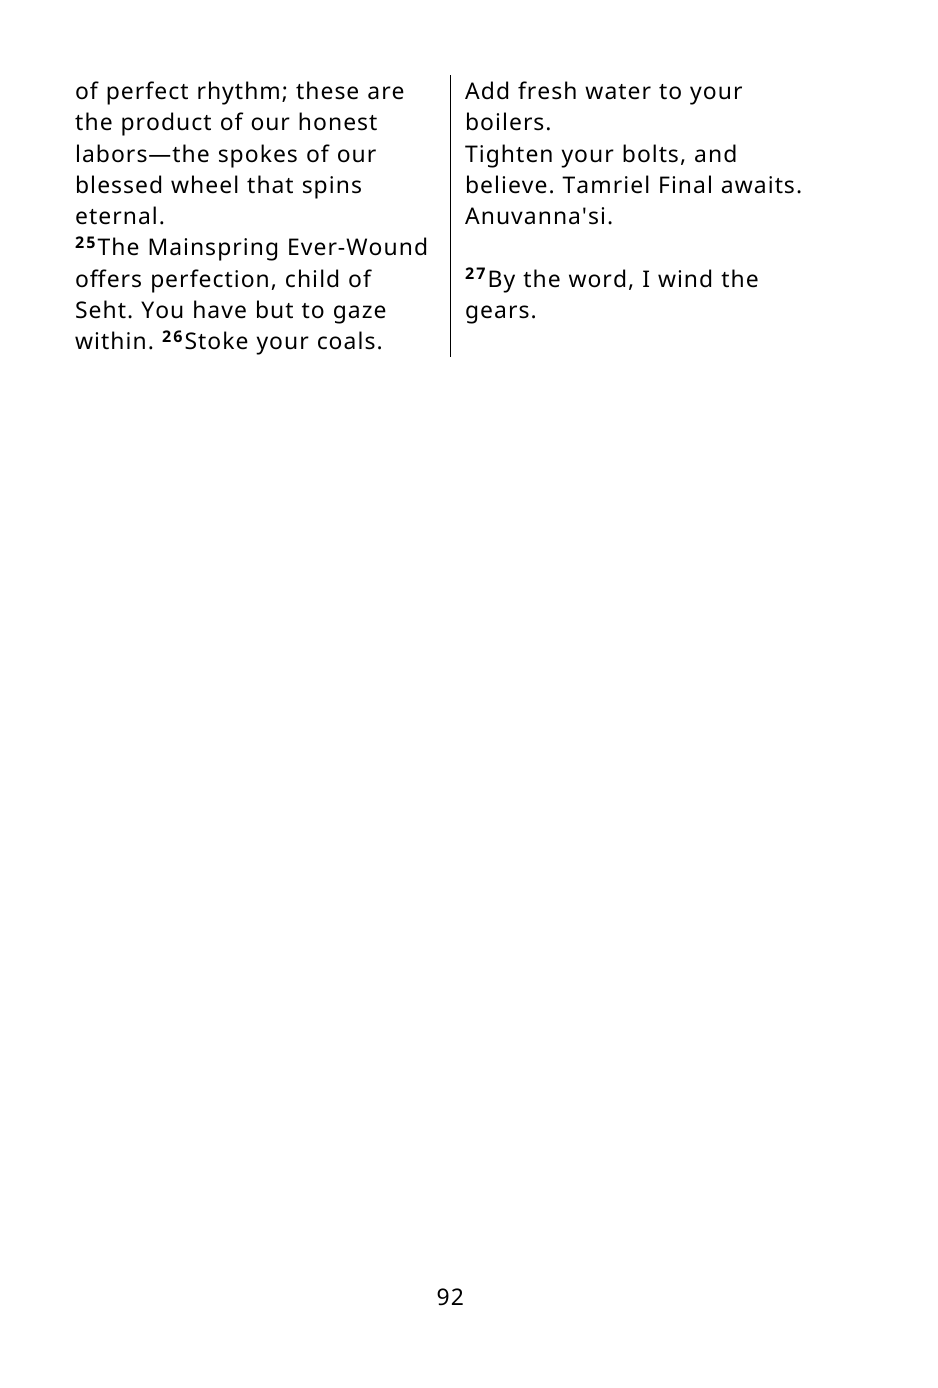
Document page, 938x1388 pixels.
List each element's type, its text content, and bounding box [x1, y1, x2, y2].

text Add fresh water to your boilers. Tighten your bolts, and believe. Tamriel Final awaits. Anuvanna'si. [465, 75, 825, 231]
text 27By the word, I wind the gears. [465, 262, 825, 325]
text of perfect rhythm; these are the product of our honest labors—the spokes of our blessed wheel that spins eternal. 25The Mainspring Ever-Wound offers perfection, child of Seht. You have but to gaze within. 26Stoke your coals. [75, 75, 435, 356]
